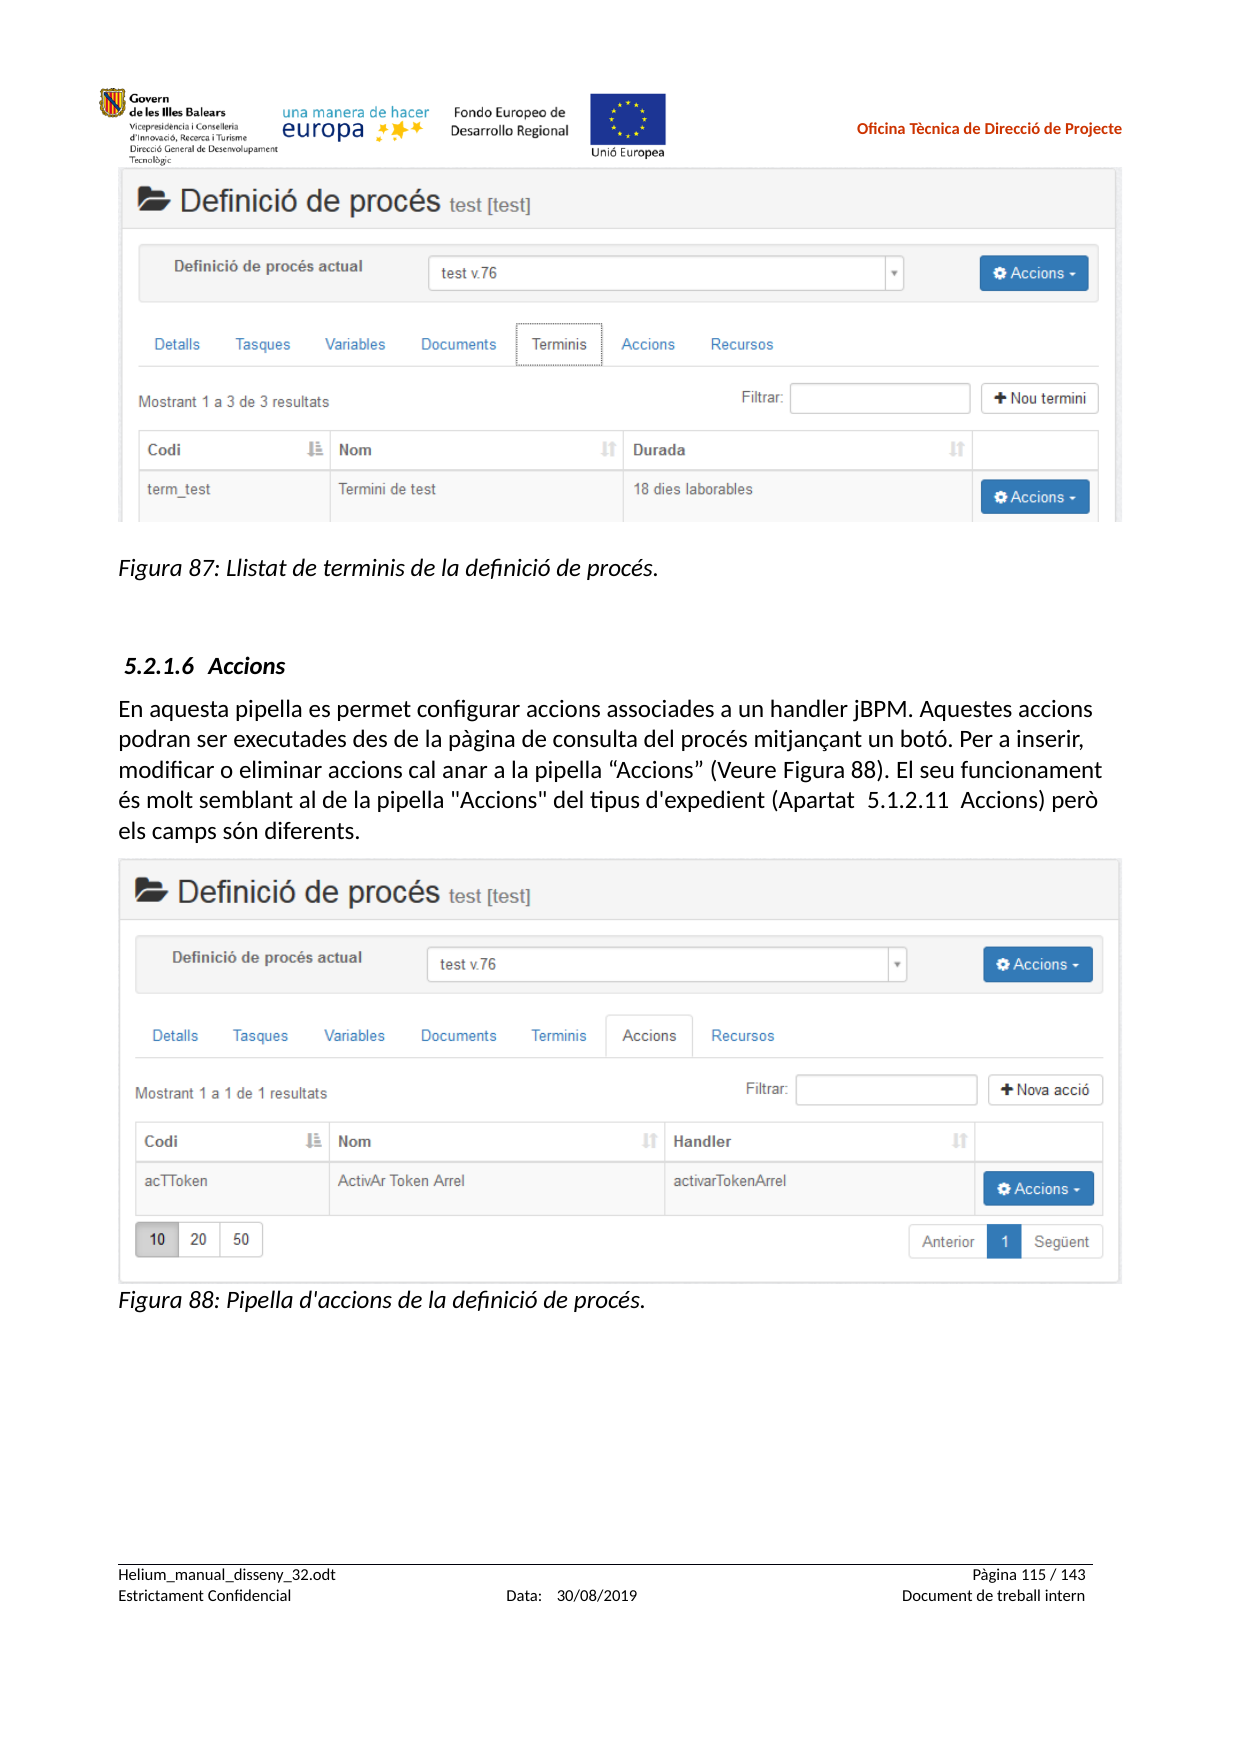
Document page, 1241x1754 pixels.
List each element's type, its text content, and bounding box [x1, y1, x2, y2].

text Figura 87: Llistat de terminis de la definició de procés. [118, 522, 1122, 582]
picture [99, 87, 668, 166]
subtitle Accions [118, 650, 1122, 681]
picture [118, 858, 1123, 1284]
text Figura 88: Pipella d'accions de la definició de procés. [118, 1284, 1122, 1314]
picture [118, 167, 1123, 522]
text En aquesta pipella es permet configurar accions associades a un handler jBPM. Aquestes accions podran ser executades des de la pàgina de consulta del procés mitjançant un botó. Per a inserir, modificar o eliminar accions cal anar a la pipella “Accions” (Veure Figura 88). El seu funcionament és molt semblant al de la pipella "Accions" del tipus d'expedient (Apartat 5.1.2.11 Accions) però els camps són diferents. [118, 693, 1122, 846]
